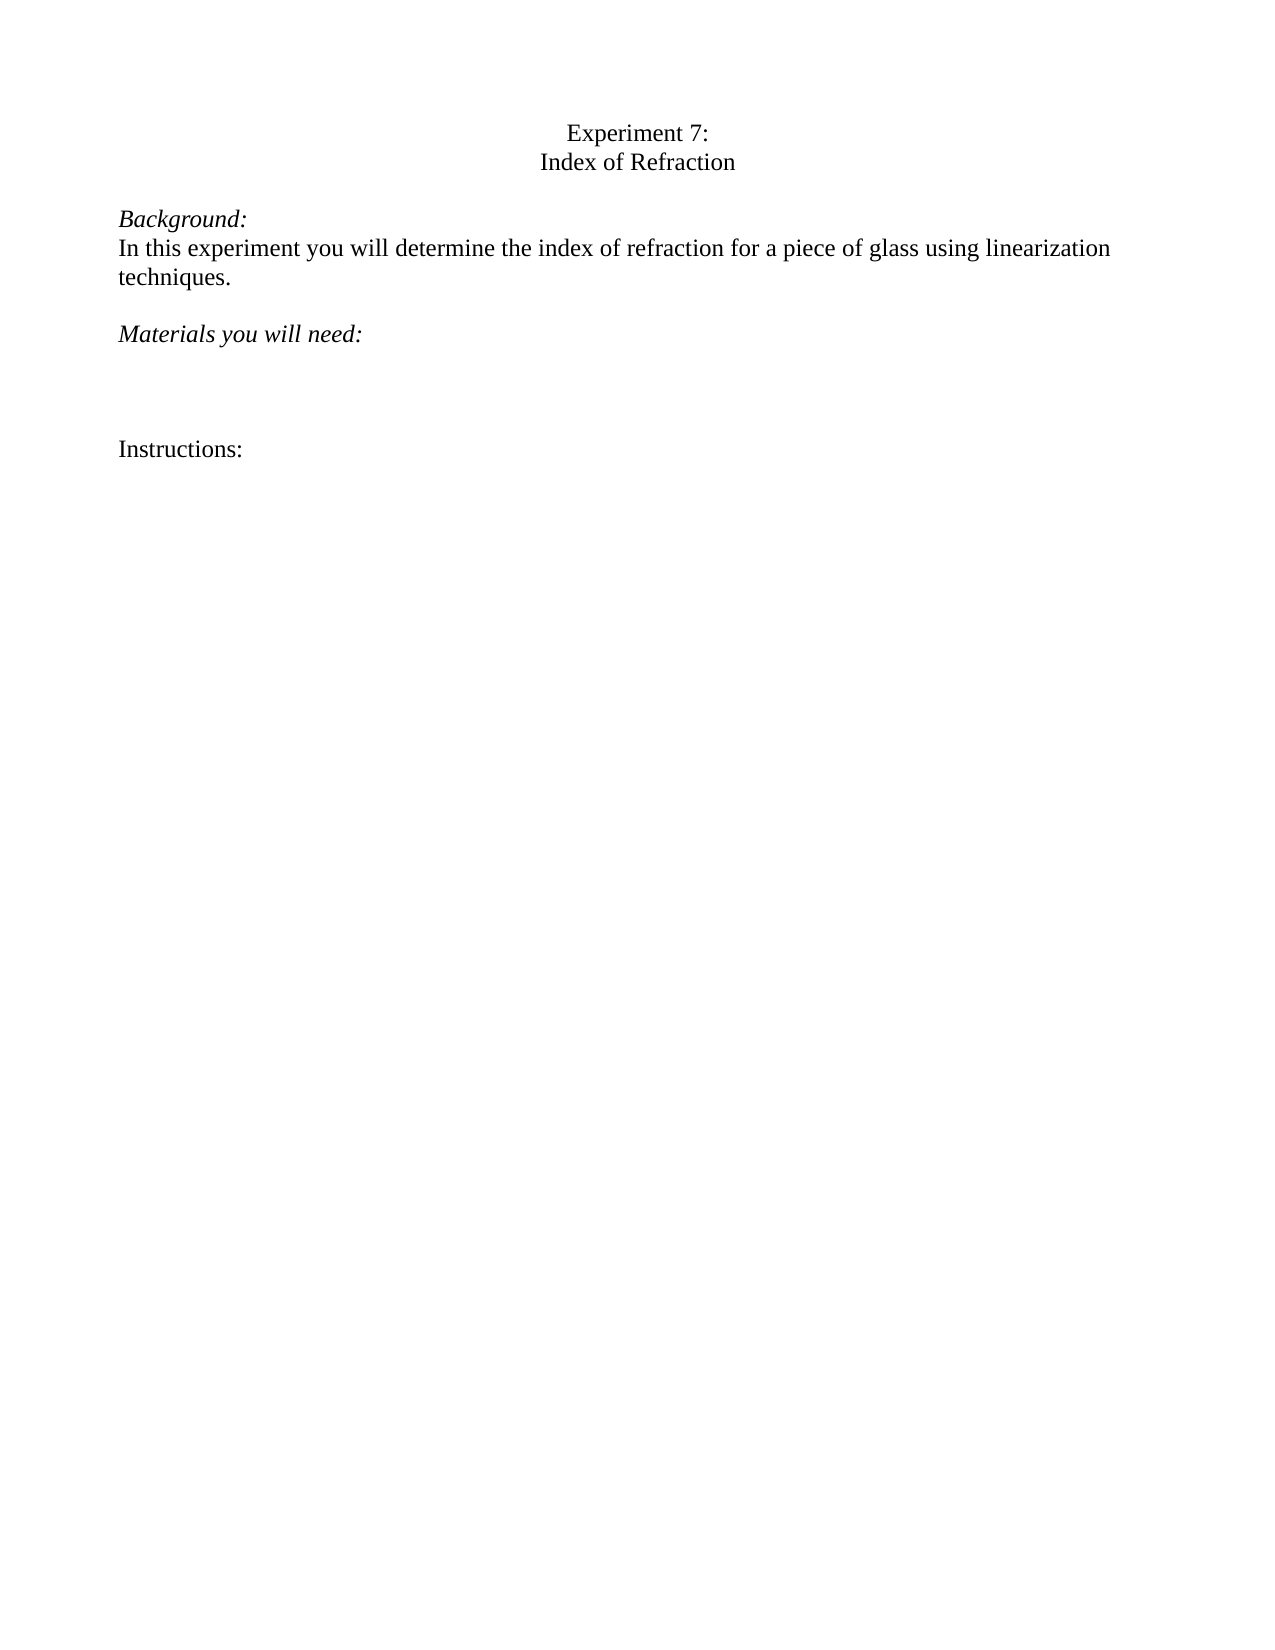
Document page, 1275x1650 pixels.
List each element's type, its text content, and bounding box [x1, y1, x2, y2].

text Materials you will need: [118, 319, 1157, 348]
text Index of Refraction [118, 147, 1157, 176]
text In this experiment you will determine the index of refraction for a piece of glass using linearization techniques. [118, 233, 1157, 291]
text Instructions: [118, 434, 1157, 463]
text Experiment 7: [118, 118, 1157, 147]
text Background: [118, 204, 1157, 233]
